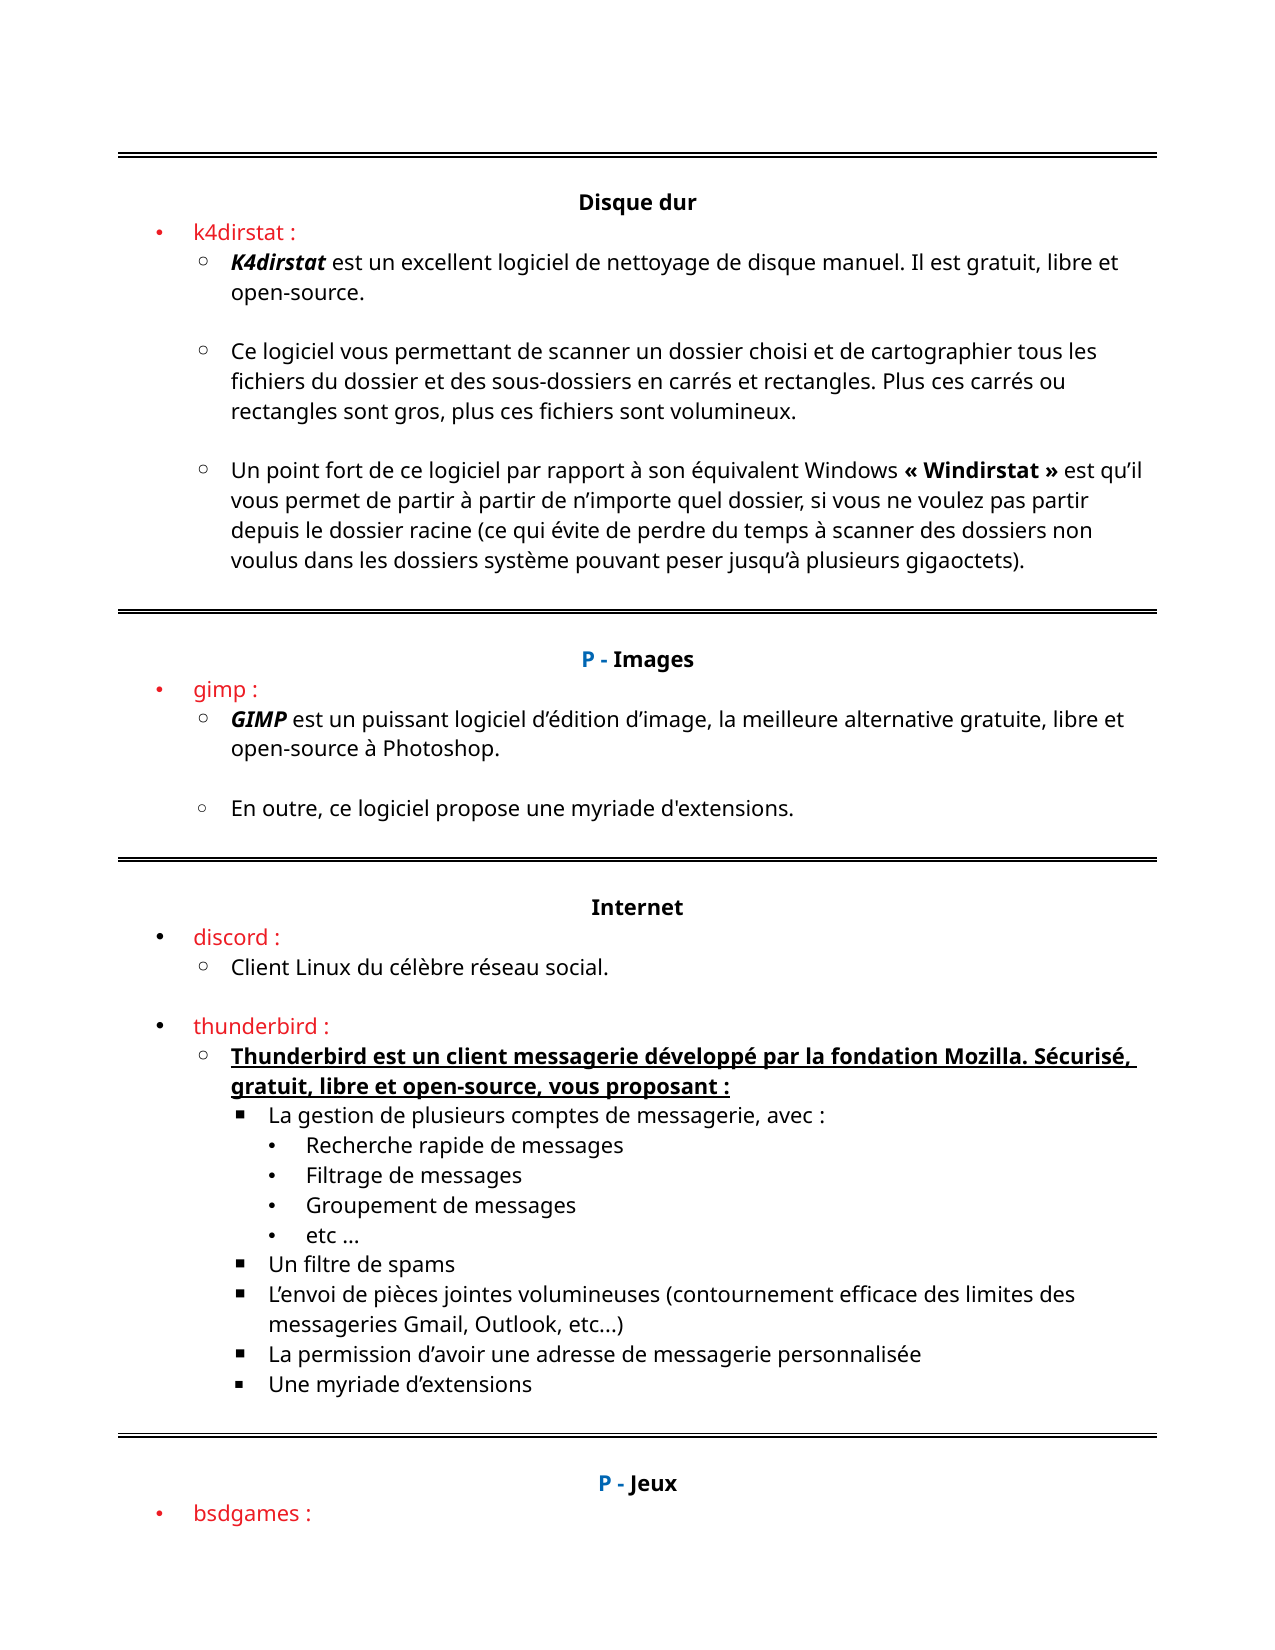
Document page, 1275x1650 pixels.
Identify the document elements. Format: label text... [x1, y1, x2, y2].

list Client Linux du célèbre réseau social. [193, 952, 1157, 981]
list thunderbird : [156, 1011, 1157, 1041]
list Filtrage de messages [268, 1160, 1157, 1190]
text Disque dur [118, 187, 1157, 217]
list Un point fort de ce logiciel par rapport à son équivalent Windows « Windirstat » est qu’il vous permet de partir à partir de n’importe quel dossier, si vous ne voulez pas partir depuis le dossier racine (ce qui évite de perdre du temps à scanner des dossiers non voulus dans les dossiers système pouvant peser jusqu’à plusieurs gigaoctets). [193, 456, 1157, 575]
list bsdgames : [156, 1497, 1157, 1527]
list k4dirstat : [156, 217, 1157, 247]
list Un filtre de spams [231, 1249, 1157, 1279]
list Une myriade d’extensions [231, 1369, 1157, 1398]
text Internet [118, 892, 1157, 922]
list Ce logiciel vous permettant de scanner un dossier choisi et de cartographier tous les fichiers du dossier et des sous-dossiers en carrés et rectangles. Plus ces carrés ou rectangles sont gros, plus ces fichiers sont volumineux. [193, 336, 1157, 426]
list discord : [156, 922, 1157, 952]
list La gestion de plusieurs comptes de messagerie, avec : [231, 1101, 1157, 1130]
text P - Jeux [118, 1468, 1157, 1497]
list Recherche rapide de messages [268, 1130, 1157, 1160]
list K4dirstat est un excellent logiciel de nettoyage de disque manuel. Il est gratuit, libre et open-source. [193, 247, 1157, 307]
list Groupement de messages [268, 1190, 1157, 1220]
list En outre, ce logiciel propose une myriade d'extensions. [193, 793, 1157, 823]
list etc ... [268, 1220, 1157, 1249]
list GIMP est un puissant logiciel d’édition d’image, la meilleure alternative gratuite, libre et open-source à Photoshop. [193, 703, 1157, 763]
list Thunderbird est un client messagerie développé par la fondation Mozilla. Sécurisé, gratuit, libre et open-source, vous proposant : [193, 1041, 1157, 1101]
list La permission d’avoir une adresse de messagerie personnalisée [231, 1339, 1157, 1369]
list gimp : [156, 674, 1157, 703]
text P - Images [118, 644, 1157, 674]
list L’envoi de pièces jointes volumineuses (contournement efficace des limites des messageries Gmail, Outlook, etc...) [231, 1279, 1157, 1339]
